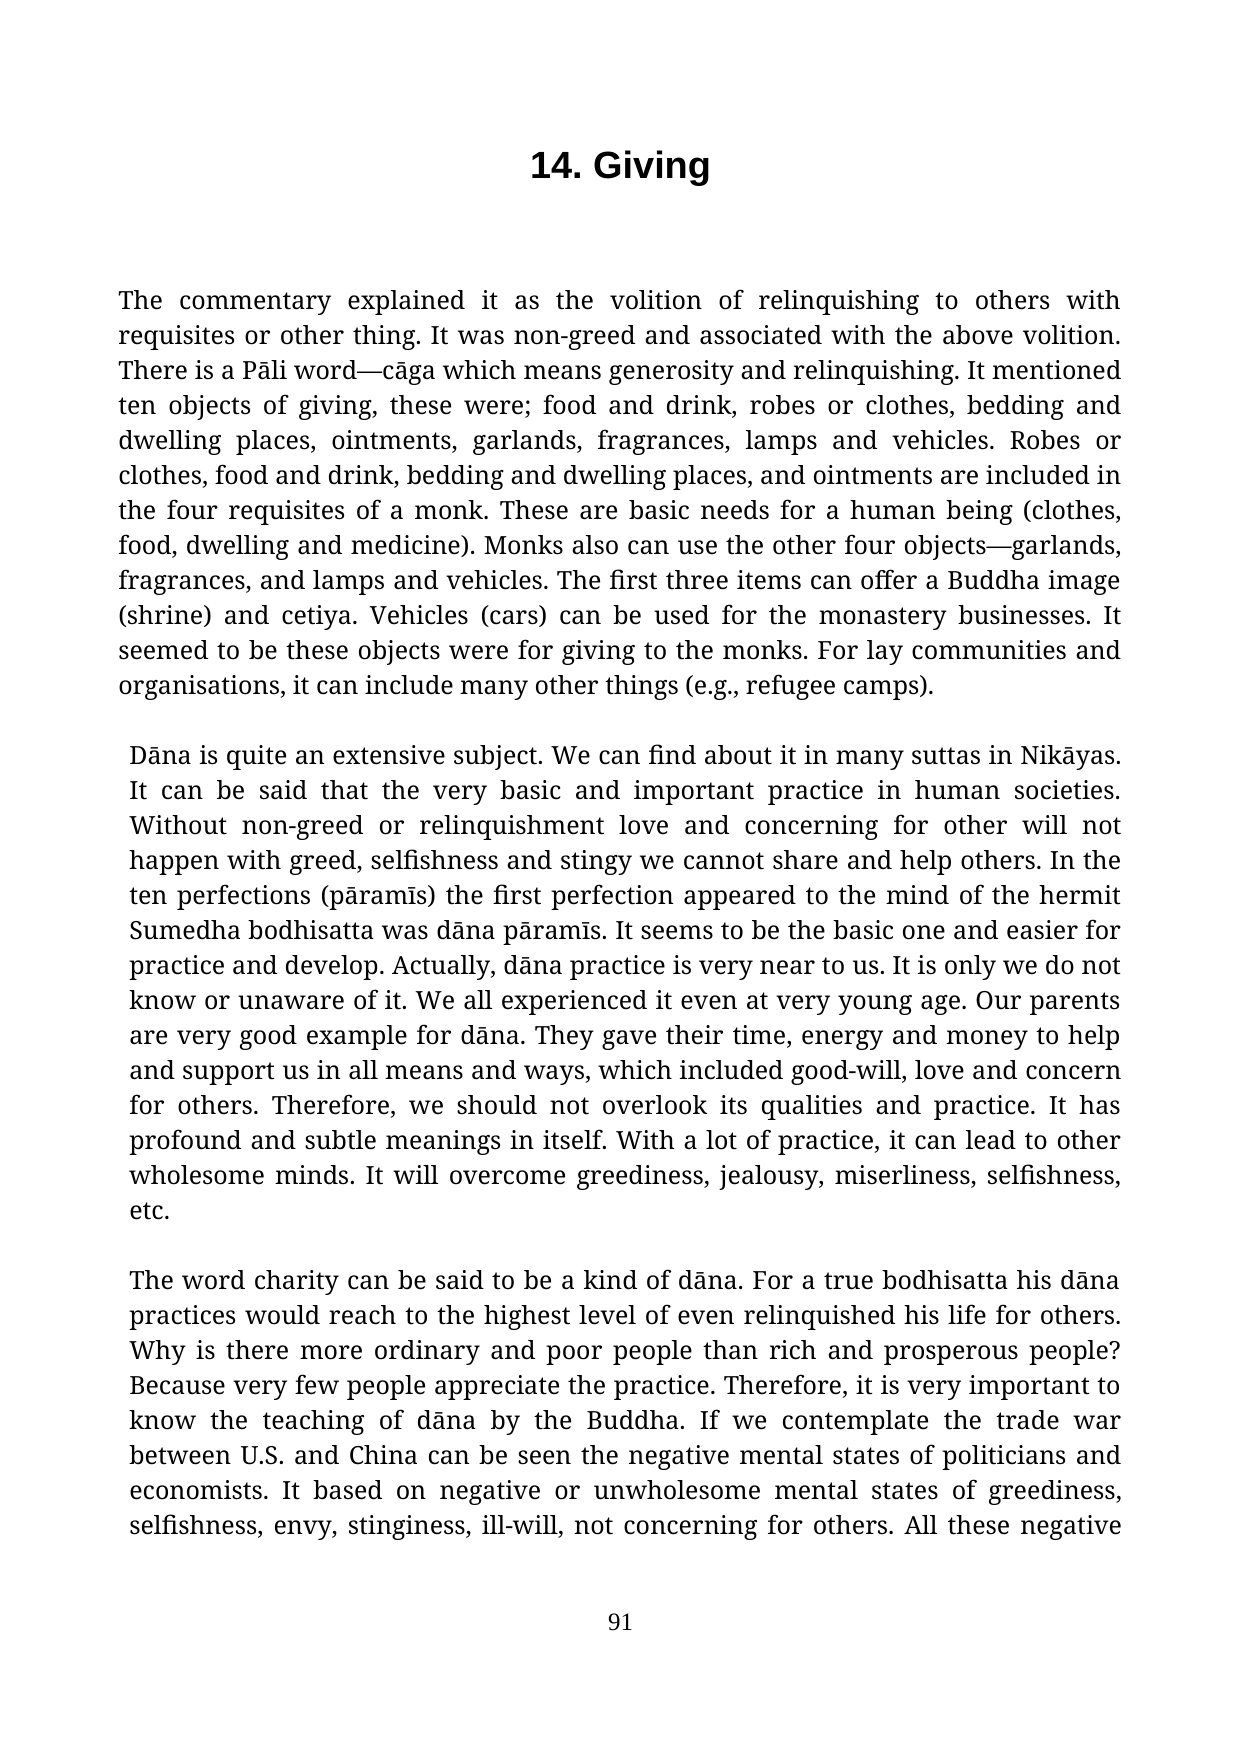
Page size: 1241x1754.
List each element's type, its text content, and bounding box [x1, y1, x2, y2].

subtitle 14. Giving [118, 143, 1122, 187]
text The word charity can be said to be a kind of dāna. For a true bodhisatta his dāna practices would reach to the highest level of even relinquished his life for others. Why is there more ordinary and poor people than rich and prosperous people? Because very few people appreciate the practice. Therefore, it is very important to know the teaching of dāna by the Buddha. If we contemplate the trade war between U.S. and China can be seen the negative mental states of politicians and economists. It based on negative or unwholesome mental states of greediness, selfishness, envy, stinginess, ill-will, not concerning for others. All these negative [129, 1262, 1122, 1542]
text Dāna is quite an extensive subject. We can find about it in many suttas in Nikāyas. It can be said that the very basic and important practice in human societies. Without non-greed or relinquishment love and concerning for other will not happen with greed, selfishness and stingy we cannot share and help others. In the ten perfections (pāramīs) the first perfection appeared to the mind of the hermit Sumedha bodhisatta was dāna pāramīs. It seems to be the basic one and easier for practice and develop. Actually, dāna practice is very near to us. It is only we do not know or unaware of it. We all experienced it even at very young age. Our parents are very good example for dāna. They gave their time, energy and money to help and support us in all means and ways, which included good-will, love and concern for others. Therefore, we should not overlook its qualities and practice. It has profound and subtle meanings in itself. With a lot of practice, it can lead to other wholesome minds. It will overcome greediness, jealousy, miserliness, selfishness, etc. [129, 737, 1122, 1227]
text The commentary explained it as the volition of relinquishing to others with requisites or other thing. It was non-greed and associated with the above volition. There is a Pāli word—cāga which means generosity and relinquishing. It mentioned ten objects of giving, these were; food and drink, robes or clothes, bedding and dwelling places, ointments, garlands, fragrances, lamps and vehicles. Robes or clothes, food and drink, bedding and dwelling places, and ointments are included in the four requisites of a monk. These are basic needs for a human being (clothes, food, dwelling and medicine). Monks also can use the other four objects—garlands, fragrances, and lamps and vehicles. The first three items can offer a Buddha image (shrine) and cetiya. Vehicles (cars) can be used for the monastery businesses. It seemed to be these objects were for giving to the monks. For lay communities and organisations, it can include many other things (e.g., refugee camps). [118, 282, 1122, 702]
